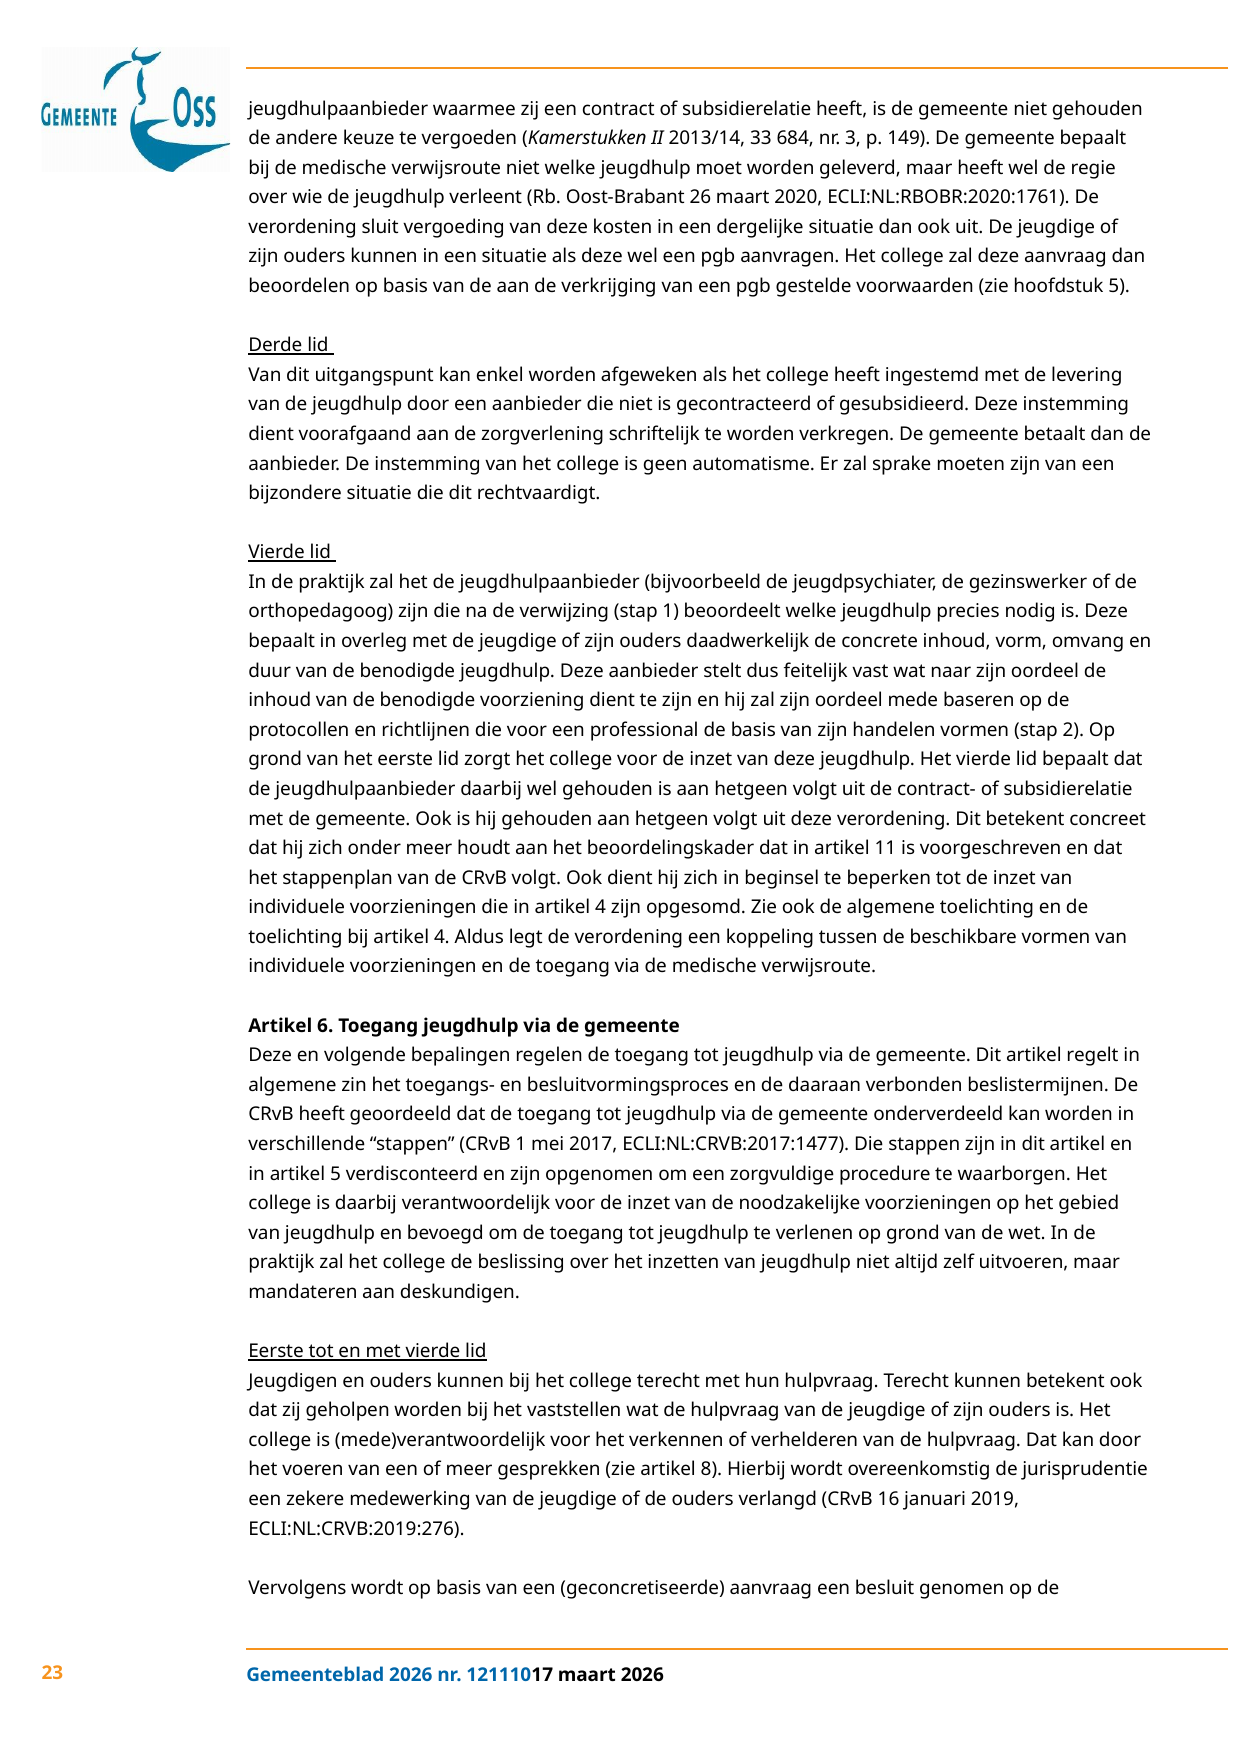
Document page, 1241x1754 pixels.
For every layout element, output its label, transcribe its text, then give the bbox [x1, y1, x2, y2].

text Vervolgens wordt op basis van een (geconcretiseerde) aanvraag een besluit genomen op de [248, 1574, 1152, 1600]
text In de praktijk zal het de jeugdhulpaanbieder (bijvoorbeeld de jeugdpsychiater, de gezinswerker of de orthopedagoog) zijn die na de verwijzing (stap 1) beoordeelt welke jeugdhulp precies nodig is. Deze bepaalt in overleg met de jeugdige of zijn ouders daadwerkelijk de concrete inhoud, vorm, omvang en duur van de benodigde jeugdhulp. Deze aanbieder stelt dus feitelijk vast wat naar zijn oordeel de inhoud van de benodigde voorziening dient te zijn en hij zal zijn oordeel mede baseren op de protocollen en richtlijnen die voor een professional de basis van zijn handelen vormen (stap 2). Op grond van het eerste lid zorgt het college voor de inzet van deze jeugdhulp. Het vierde lid bepaalt dat de jeugdhulpaanbieder daarbij wel gehouden is aan hetgeen volgt uit de contract- of subsidierelatie met de gemeente. Ook is hij gehouden aan hetgeen volgt uit deze verordening. Dit betekent concreet dat hij zich onder meer houdt aan het beoordelingskader dat in artikel 11 is voorgeschreven en dat het stappenplan van de CRvB volgt. Ook dient hij zich in beginsel te beperken tot de inzet van individuele voorzieningen die in artikel 4 zijn opgesomd. Zie ook de algemene toelichting en de toelichting bij artikel 4. Aldus legt de verordening een koppeling tussen de beschikbare vormen van individuele voorzieningen en de toegang via de medische verwijsroute. [248, 568, 1152, 978]
text jeugdhulpaanbieder waarmee zij een contract of subsidierelatie heeft, is de gemeente niet gehouden de andere keuze te vergoeden (Kamerstukken II 2013/14, 33 684, nr. 3, p. 149). De gemeente bepaalt bij de medische verwijsroute niet welke jeugdhulp moet worden geleverd, maar heeft wel de regie over wie de jeugdhulp verleent (Rb. Oost-Brabant 26 maart 2020, ECLI:NL:RBOBR:2020:1761). De verordening sluit vergoeding van deze kosten in een dergelijke situatie dan ook uit. De jeugdige of zijn ouders kunnen in een situatie als deze wel een pgb aanvragen. Het college zal deze aanvraag dan beoordelen op basis van de aan de verkrijging van een pgb gestelde voorwaarden (zie hoofdstuk 5). [248, 95, 1152, 298]
text Deze en volgende bepalingen regelen de toegang tot jeugdhulp via de gemeente. Dit artikel regelt in algemene zin het toegangs- en besluitvormingsproces en de daaraan verbonden beslistermijnen. De CRvB heeft geoordeeld dat de toegang tot jeugdhulp via de gemeente onderverdeeld kan worden in verschillende “stappen” (CRvB 1 mei 2017, ECLI:NL:CRVB:2017:1477). Die stappen zijn in dit artikel en in artikel 5 verdisconteerd en zijn opgenomen om een zorgvuldige procedure te waarborgen. Het college is daarbij verantwoordelijk voor de inzet van de noodzakelijke voorzieningen op het gebied van jeugdhulp en bevoegd om de toegang tot jeugdhulp te verlenen op grond van de wet. In de praktijk zal het college de beslissing over het inzetten van jeugdhulp niet altijd zelf uitvoeren, maar mandateren aan deskundigen. [248, 1041, 1152, 1304]
text Eerste tot en met vierde lid [248, 1337, 1152, 1363]
text Vierde lid [248, 538, 1152, 564]
text Van dit uitgangspunt kan enkel worden afgeweken als het college heeft ingestemd met de levering van de jeugdhulp door een aanbieder die niet is gecontracteerd of gesubsidieerd. Deze instemming dient voorafgaand aan de zorgverlening schriftelijk te worden verkregen. De gemeente betaalt dan de aanbieder. De instemming van het college is geen automatisme. Er zal sprake moeten zijn van een bijzondere situatie die dit rechtvaardigt. [248, 361, 1152, 505]
text Artikel 6. Toegang jeugdhulp via de gemeente [248, 1012, 1152, 1038]
text Jeugdigen en ouders kunnen bij het college terecht met hun hulpvraag. Terecht kunnen betekent ook dat zij geholpen worden bij het vaststellen wat de hulpvraag van de jeugdige of zijn ouders is. Het college is (mede)verantwoordelijk voor het verkennen of verhelderen van de hulpvraag. Dat kan door het voeren van een of meer gesprekken (zie artikel 8). Hierbij wordt overeenkomstig de jurisprudentie een zekere medewerking van de jeugdige of de ouders verlangd (CRvB 16 januari 2019, ECLI:NL:CRVB:2019:276). [248, 1367, 1152, 1541]
text Derde lid [248, 331, 1152, 357]
picture [41, 47, 231, 172]
